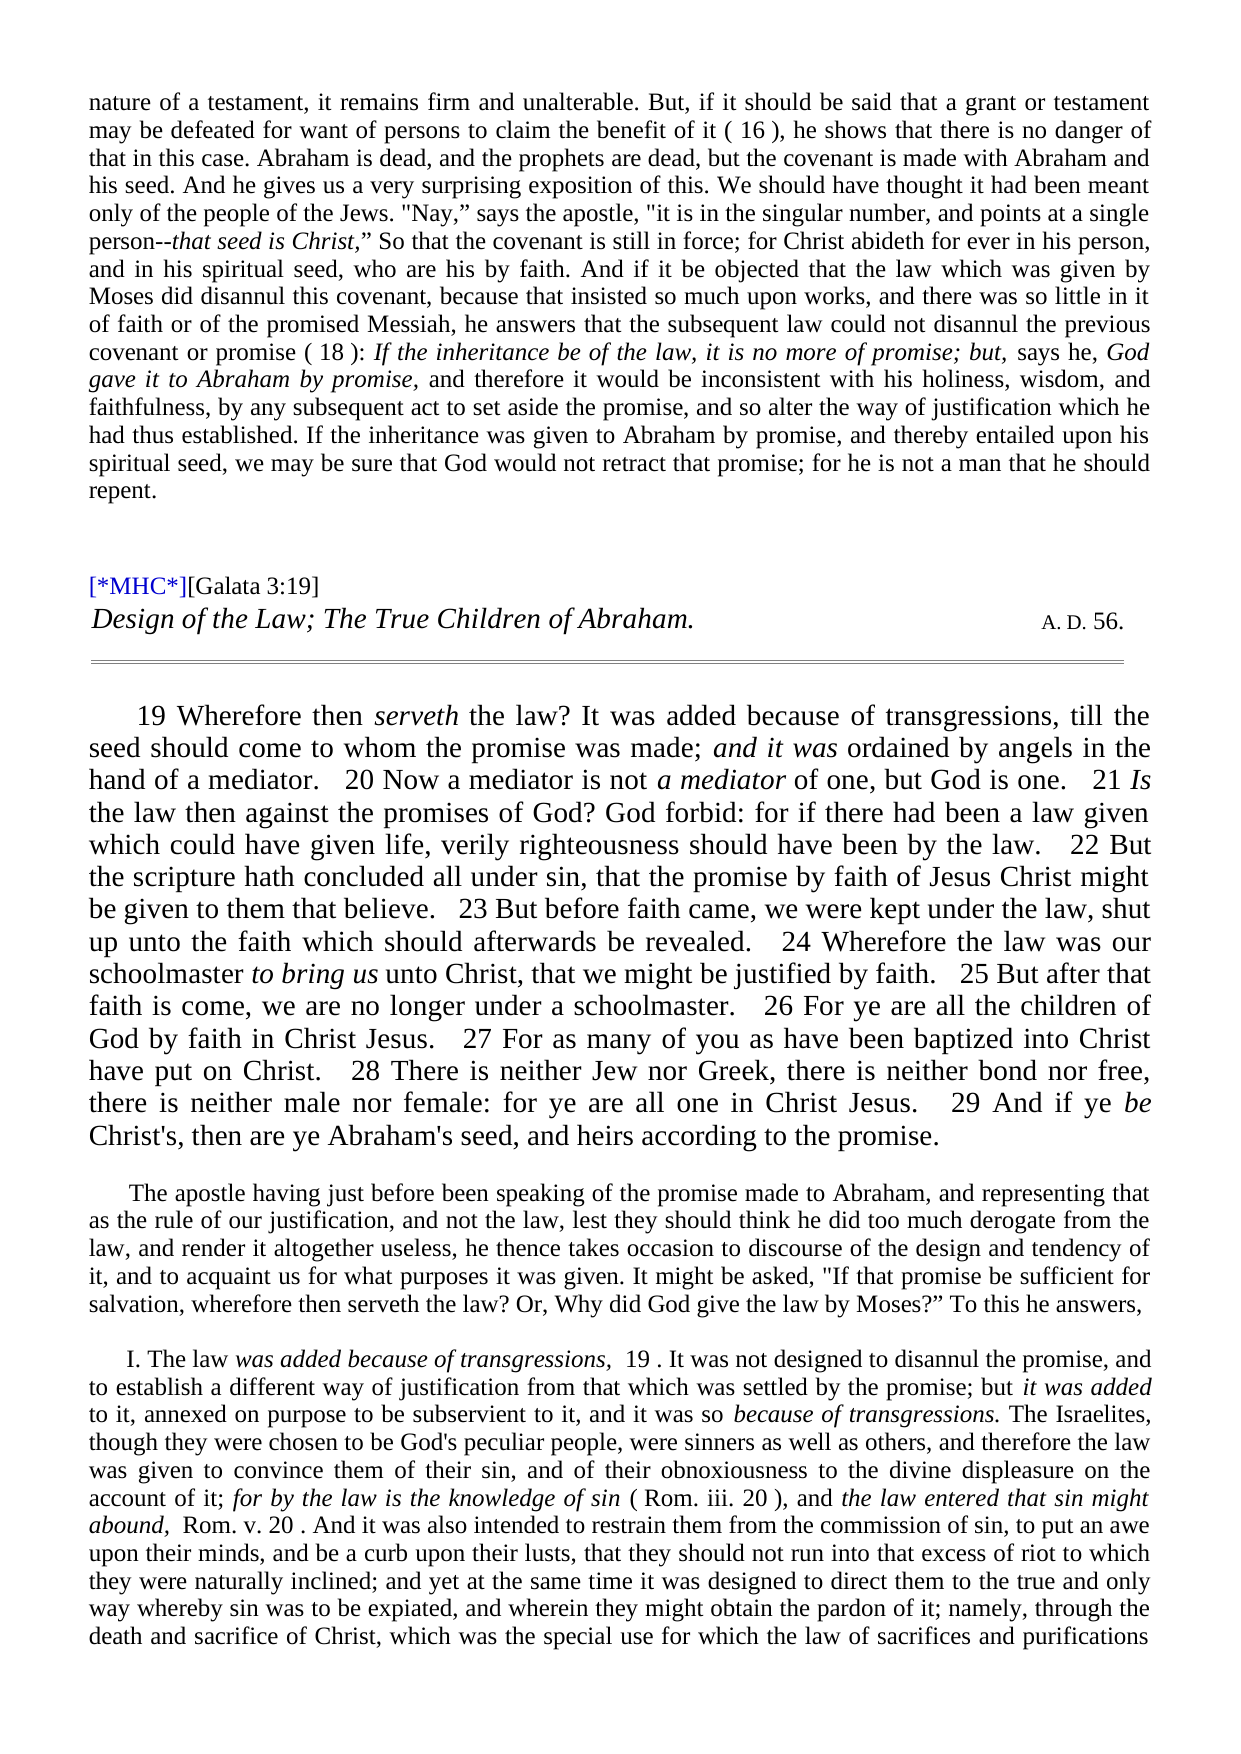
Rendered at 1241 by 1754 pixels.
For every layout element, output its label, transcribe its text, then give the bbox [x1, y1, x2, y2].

text [*MHC*][Galata 3:19] [88, 572, 1152, 600]
table_cell [89, 638, 1127, 671]
table_header A. D. 56. [956, 600, 1127, 638]
table_cell [1127, 638, 1152, 671]
text 19 Wherefore then serveth the law? It was added because of transgressions, till the seed should come to whom the promise was made; and it was ordained by angels in the hand of a mediator. 20 Now a mediator is not a mediator of one, but God is one. 21 Is the law then against the promises of God? God forbid: for if there had been a law given which could have given life, verily righteousness should have been by the law. 22 But the scripture hath concluded all under sin, that the promise by faith of Jesus Christ might be given to them that believe. 23 But before faith came, we were kept under the law, shut up unto the faith which should afterwards be revealed. 24 Wherefore the law was our schoolmaster to bring us unto Christ, that we might be justified by faith. 25 But after that faith is come, we are no longer under a schoolmaster. 26 For ye are all the children of God by faith in Christ Jesus. 27 For as many of you as have been baptized into Christ have put on Christ. 28 There is neither Jew nor Greek, there is neither bond nor free, there is neither male nor female: for ye are all one in Christ Jesus. 29 And if ye be Christ's, then are ye Abraham's seed, and heirs according to the promise. The apostle having just before been speaking of the promise made to Abraham, and representing that as the rule of our justification, and not the law, lest they should think he did too much derogate from the law, and render it altogether useless, he thence takes occasion to discourse of the design and tendency of it, and to acquaint us for what purposes it was given. It might be asked, "If that promise be sufficient for salvation, wherefore then serveth the law? Or, Why did God give the law by Moses?” To this he answers, I. The law was added because of transgressions, 19 . It was not designed to disannul the promise, and to establish a different way of justification from that which was settled by the promise; but it was added to it, annexed on purpose to be subservient to it, and it was so because of transgressions. The Israelites, though they were chosen to be God's peculiar people, were sinners as well as others, and therefore the law was given to convince them of their sin, and of their obnoxiousness to the divine displeasure on the account of it; for by the law is the knowledge of sin ( Rom. iii. 20 ), and the law entered that sin might abound, Rom. v. 20 . And it was also intended to restrain them from the commission of sin, to put an awe upon their minds, and be a curb upon their lusts, that they should not run into that excess of riot to which they were naturally inclined; and yet at the same time it was designed to direct them to the true and only way whereby sin was to be expiated, and wherein they might obtain the pardon of it; namely, through the death and sacrifice of Christ, which was the special use for which the law of sacrifices and purifications [88, 671, 1152, 1650]
table_header [1127, 600, 1152, 638]
table_header Design of the Law; The True Children of Abraham. [89, 600, 956, 638]
text nature of a testament, it remains firm and unalterable. But, if it should be said that a grant or testament may be defeated for want of persons to claim the benefit of it ( 16 ), he shows that there is no danger of that in this case. Abraham is dead, and the prophets are dead, but the covenant is made with Abraham and his seed. And he gives us a very surprising exposition of this. We should have thought it had been meant only of the people of the Jews. "Nay,” says the apostle, "it is in the singular number, and points at a single person--that seed is Christ,” So that the covenant is still in force; for Christ abideth for ever in his person, and in his spiritual seed, who are his by faith. And if it be objected that the law which was given by Moses did disannul this covenant, because that insisted so much upon works, and there was so little in it of faith or of the promised Messiah, he answers that the subsequent law could not disannul the previous covenant or promise ( 18 ): If the inheritance be of the law, it is no more of promise; but, says he, God gave it to Abraham by promise, and therefore it would be inconsistent with his holiness, wisdom, and faithfulness, by any subsequent act to set aside the promise, and so alter the way of justification which he had thus established. If the inheritance was given to Abraham by promise, and thereby entailed upon his spiritual seed, we may be sure that God would not retract that promise; for he is not a man that he should repent. [88, 88, 1152, 559]
